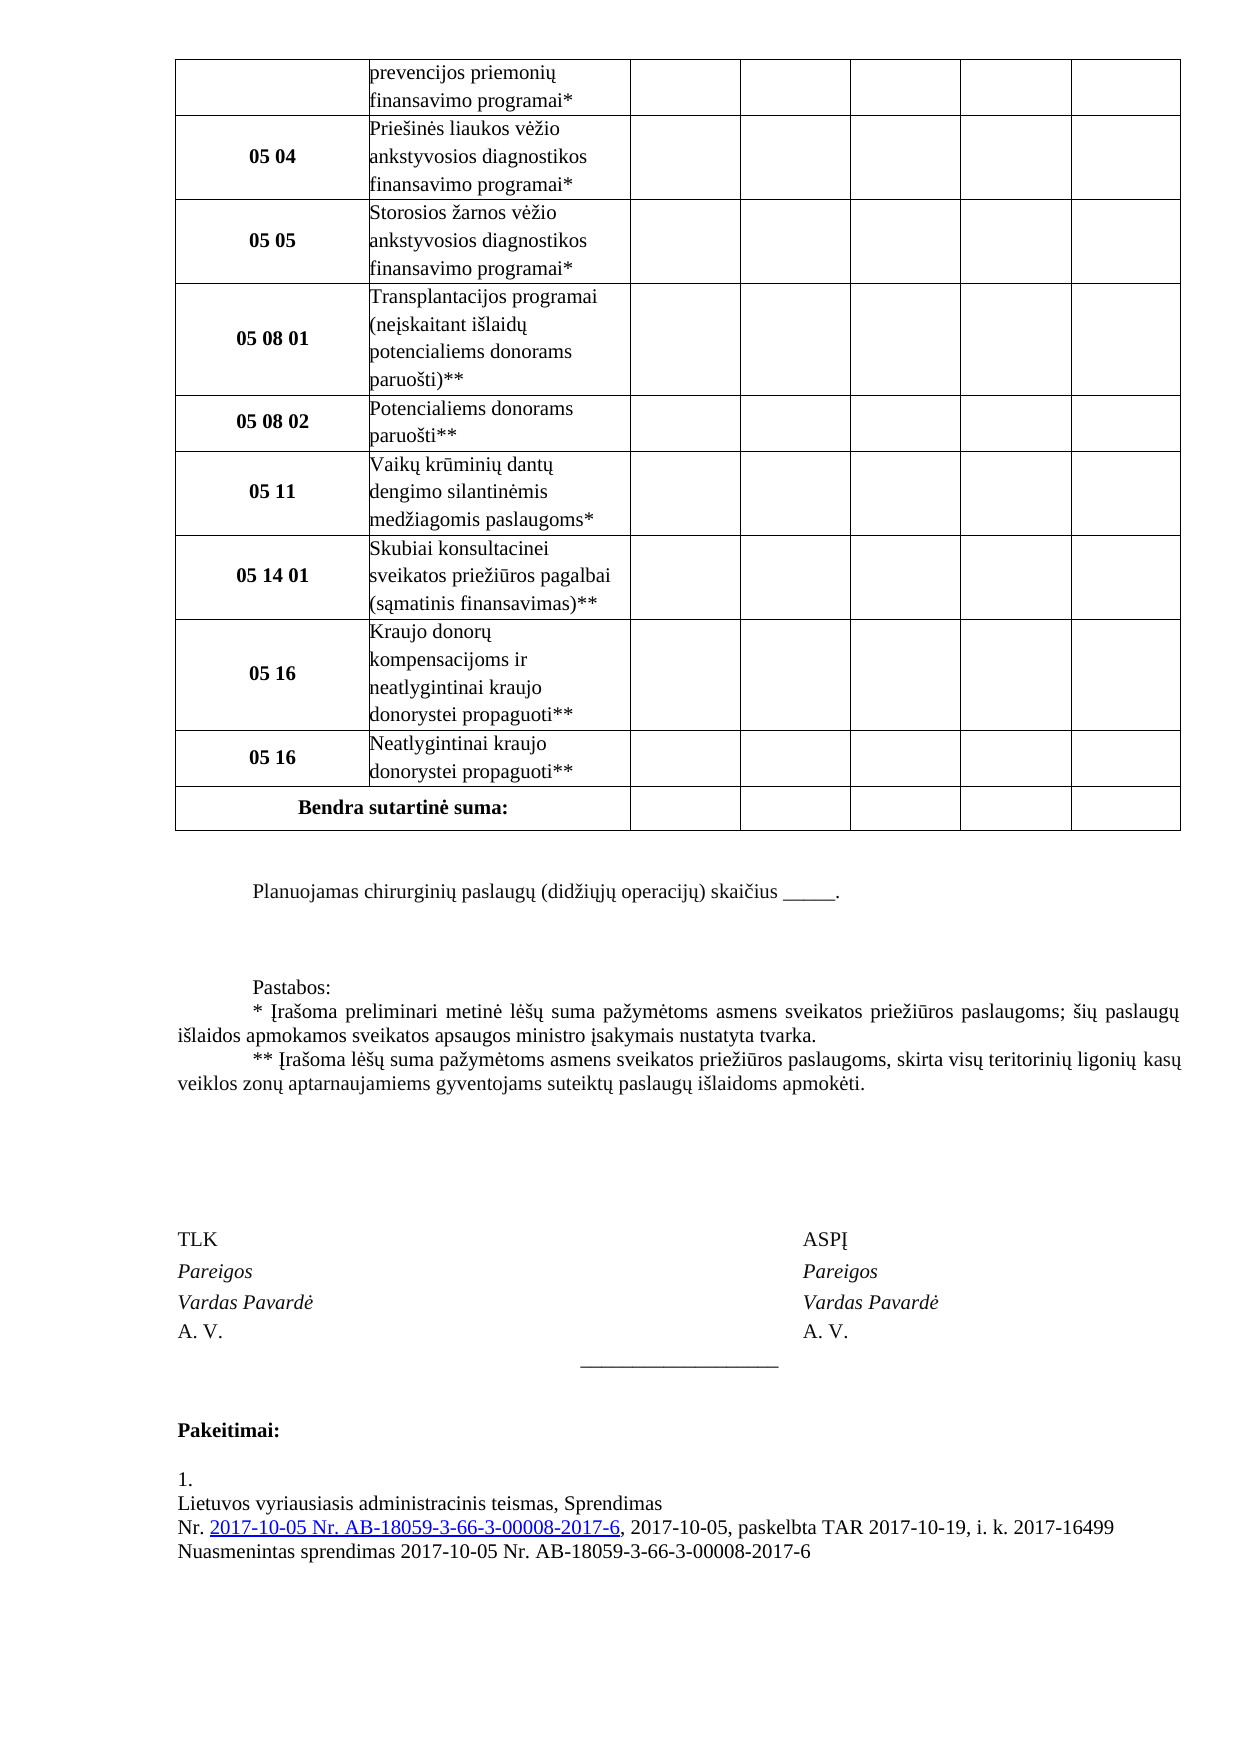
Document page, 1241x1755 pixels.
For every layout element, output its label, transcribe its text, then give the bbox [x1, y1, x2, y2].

table_cell Kraujo donorų kompensacijoms ir neatlygintinai kraujo donorystei propaguoti** [370, 620, 630, 730]
table_cell [741, 116, 850, 199]
text ** Įrašoma lėšų suma pažymėtoms asmens sveikatos priežiūros paslaugoms, skirta visų teritorinių ligonių kasų veiklos zonų aptarnaujamiems gyventojams suteiktų paslaugų išlaidoms apmokėti. [177, 1047, 1181, 1095]
table_cell [1072, 452, 1180, 534]
text * Įrašoma preliminari metinė lėšų suma pažymėtoms asmens sveikatos priežiūros paslaugoms; šių paslaugų išlaidos apmokamos sveikatos apsaugos ministro įsakymais nustatyta tvarka. [177, 999, 1181, 1047]
text Nuasmenintas sprendimas 2017-10-05 Nr. AB-18059-3-66-3-00008-2017-6 [177, 1539, 1181, 1563]
table_cell [1072, 620, 1180, 730]
table_cell [631, 536, 740, 618]
table_cell 05 04 [176, 116, 369, 199]
table_cell [741, 60, 850, 115]
table_cell 05 16 [176, 731, 369, 786]
table_header TLK [177, 1216, 395, 1255]
table_cell [631, 284, 740, 394]
table_cell [851, 620, 960, 730]
table_cell [631, 200, 740, 283]
table_cell [741, 452, 850, 534]
text Nr. 2017-10-05 Nr. AB-18059-3-66-3-00008-2017-6, 2017-10-05, paskelbta TAR 2017-10-19, i. k. 2017-16499 [177, 1515, 1181, 1539]
table_cell [961, 116, 1071, 199]
table_cell Skubiai konsultacinei sveikatos priežiūros pagalbai (sąmatinis finansavimas)** [370, 536, 630, 618]
table_cell [851, 60, 960, 115]
table_cell [851, 731, 960, 786]
table_cell Potencialiems donorams paruošti** [370, 396, 630, 451]
table_cell [631, 620, 740, 730]
table_cell [1072, 396, 1180, 451]
table_cell 05 14 01 [176, 536, 369, 618]
table_cell [395, 1255, 803, 1286]
table_cell [1072, 731, 1180, 786]
table_cell 05 11 [176, 452, 369, 534]
table_cell Neatlygintinai kraujo donorystei propaguoti** [370, 731, 630, 786]
text Planuojamas chirurginių paslaugų (didžiųjų operacijų) skaičius _____. [177, 879, 1181, 903]
table_cell [1072, 787, 1180, 829]
table_header ASPĮ [803, 1216, 1182, 1255]
table_cell [961, 396, 1071, 451]
table_cell [741, 787, 850, 829]
table_cell [851, 452, 960, 534]
table_cell [961, 787, 1071, 829]
table_cell 05 08 02 [176, 396, 369, 451]
table_cell [1072, 284, 1180, 394]
table_cell 05 16 [176, 620, 369, 730]
table_cell prevencijos priemonių finansavimo programai* [370, 60, 630, 115]
table_cell [851, 116, 960, 199]
table_cell A. V. [177, 1318, 395, 1346]
table_cell [961, 731, 1071, 786]
table_cell [741, 731, 850, 786]
table_cell Priešinės liaukos vėžio ankstyvosios diagnostikos finansavimo programai* [370, 116, 630, 199]
table_cell [961, 60, 1071, 115]
text 1. [177, 1467, 1181, 1491]
table_cell [631, 731, 740, 786]
table_cell Pareigos [803, 1255, 1182, 1286]
table_cell [631, 396, 740, 451]
table_cell [961, 452, 1071, 534]
table_cell [961, 620, 1071, 730]
table_cell [631, 60, 740, 115]
table_cell [961, 200, 1071, 283]
table_cell [1072, 200, 1180, 283]
table_cell [741, 620, 850, 730]
table_cell 05 08 01 [176, 284, 369, 394]
table_header [395, 1216, 803, 1255]
table_cell [851, 787, 960, 829]
table_cell [176, 60, 369, 115]
table_cell [741, 536, 850, 618]
table_cell Storosios žarnos vėžio ankstyvosios diagnostikos finansavimo programai* [370, 200, 630, 283]
table_cell [631, 116, 740, 199]
table_cell Vaikų krūminių dantų dengimo silantinėmis medžiagomis paslaugoms* [370, 452, 630, 534]
table_cell A. V. [803, 1318, 1182, 1346]
table_cell [851, 200, 960, 283]
table_cell [1072, 116, 1180, 199]
table_cell [851, 536, 960, 618]
table_cell [1072, 60, 1180, 115]
table_cell Bendra sutartinė suma: [176, 787, 630, 829]
table_cell [395, 1318, 803, 1346]
text ___________________ [177, 1346, 1181, 1370]
table_cell [741, 200, 850, 283]
table_cell Vardas Pavardė [803, 1286, 1182, 1317]
text Pastabos: [177, 975, 1181, 999]
table_cell [961, 284, 1071, 394]
text Pakeitimai: [177, 1418, 1181, 1442]
table_cell Vardas Pavardė [177, 1286, 803, 1317]
table_cell [741, 284, 850, 394]
table_cell 05 05 [176, 200, 369, 283]
table_cell [851, 396, 960, 451]
table_cell [631, 787, 740, 829]
table_cell Transplantacijos programai (neįskaitant išlaidų potencialiems donorams paruošti)** [370, 284, 630, 394]
table_cell [631, 452, 740, 534]
table_cell [961, 536, 1071, 618]
table_cell [741, 396, 850, 451]
text Lietuvos vyriausiasis administracinis teismas, Sprendimas [177, 1491, 1181, 1515]
table_cell [1072, 536, 1180, 618]
table_cell [851, 284, 960, 394]
table_cell Pareigos [177, 1255, 395, 1286]
